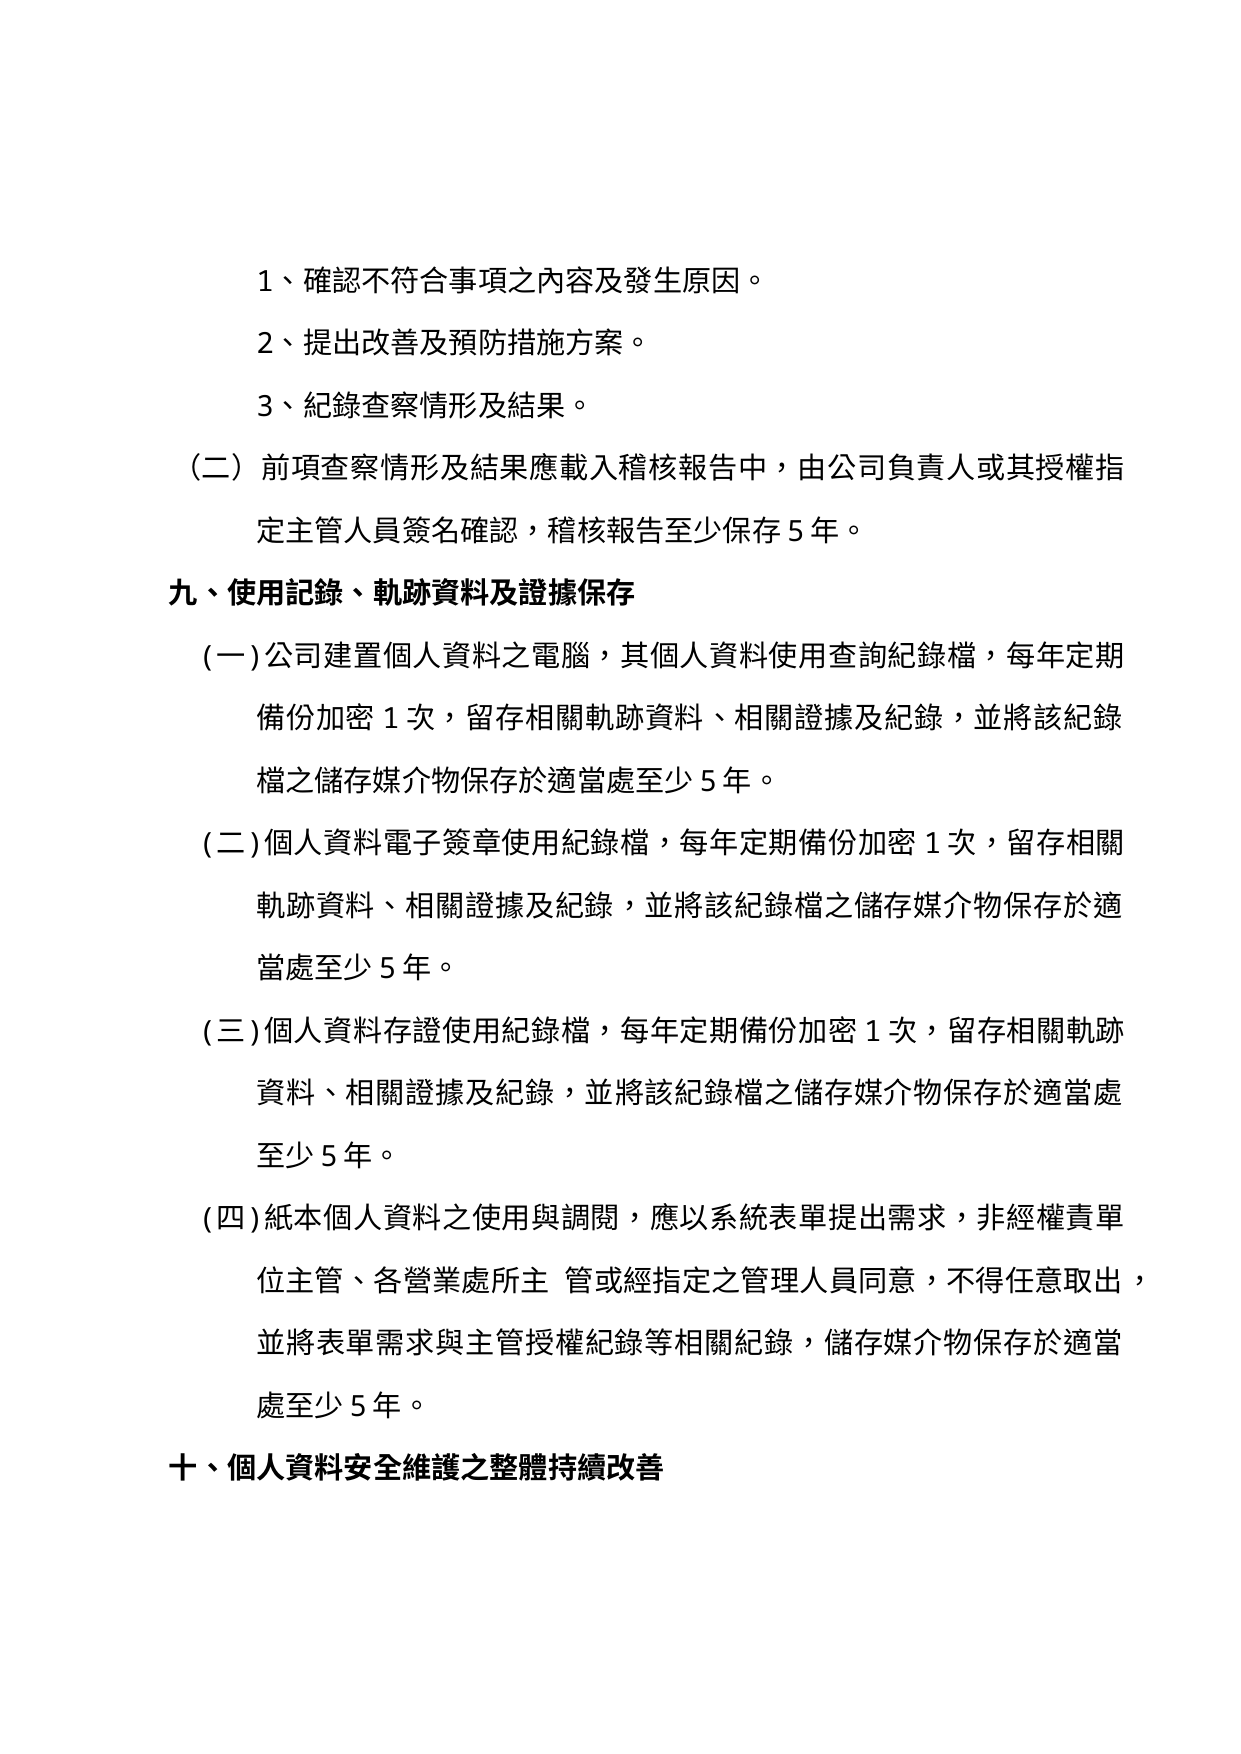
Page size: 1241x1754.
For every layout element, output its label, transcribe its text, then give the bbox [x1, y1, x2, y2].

text 十、個人資料安全維護之整體持續改善 [169, 1424, 1125, 1487]
text （二）前項查察情形及結果應載入稽核報告中，由公司負責人或其授權指定主管人員簽名確認，稽核報告至少保存5年。 [172, 424, 1125, 549]
text (四)紙本個人資料之使用與調閱，應以系統表單提出需求，非經權責單位主管、各營業處所主 管或經指定之管理人員同意，不得任意取出，並將表單需求與主管授權紀錄等相關紀錄，儲存媒介物保存於適當處至少5年。 [198, 1174, 1125, 1424]
text (二)個人資料電子簽章使用紀錄檔，每年定期備份加密1次，留存相關軌跡資料、相關證據及紀錄，並將該紀錄檔之儲存媒介物保存於適當處至少5年。 [198, 799, 1125, 987]
text 九、使用記錄、軌跡資料及證據保存 [169, 549, 1125, 612]
text (一)公司建置個人資料之電腦，其個人資料使用查詢紀錄檔，每年定期備份加密1次，留存相關軌跡資料、相關證據及紀錄，並將該紀錄檔之儲存媒介物保存於適當處至少5年。 [198, 612, 1125, 799]
text (三)個人資料存證使用紀錄檔，每年定期備份加密1次，留存相關軌跡資料、相關證據及紀錄，並將該紀錄檔之儲存媒介物保存於適當處至少5年。 [198, 987, 1125, 1174]
text 1、確認不符合事項之內容及發生原因。 [256, 237, 1125, 299]
text 3、紀錄查察情形及結果。 [256, 362, 1125, 424]
text 2、提出改善及預防措施方案。 [256, 299, 1125, 362]
